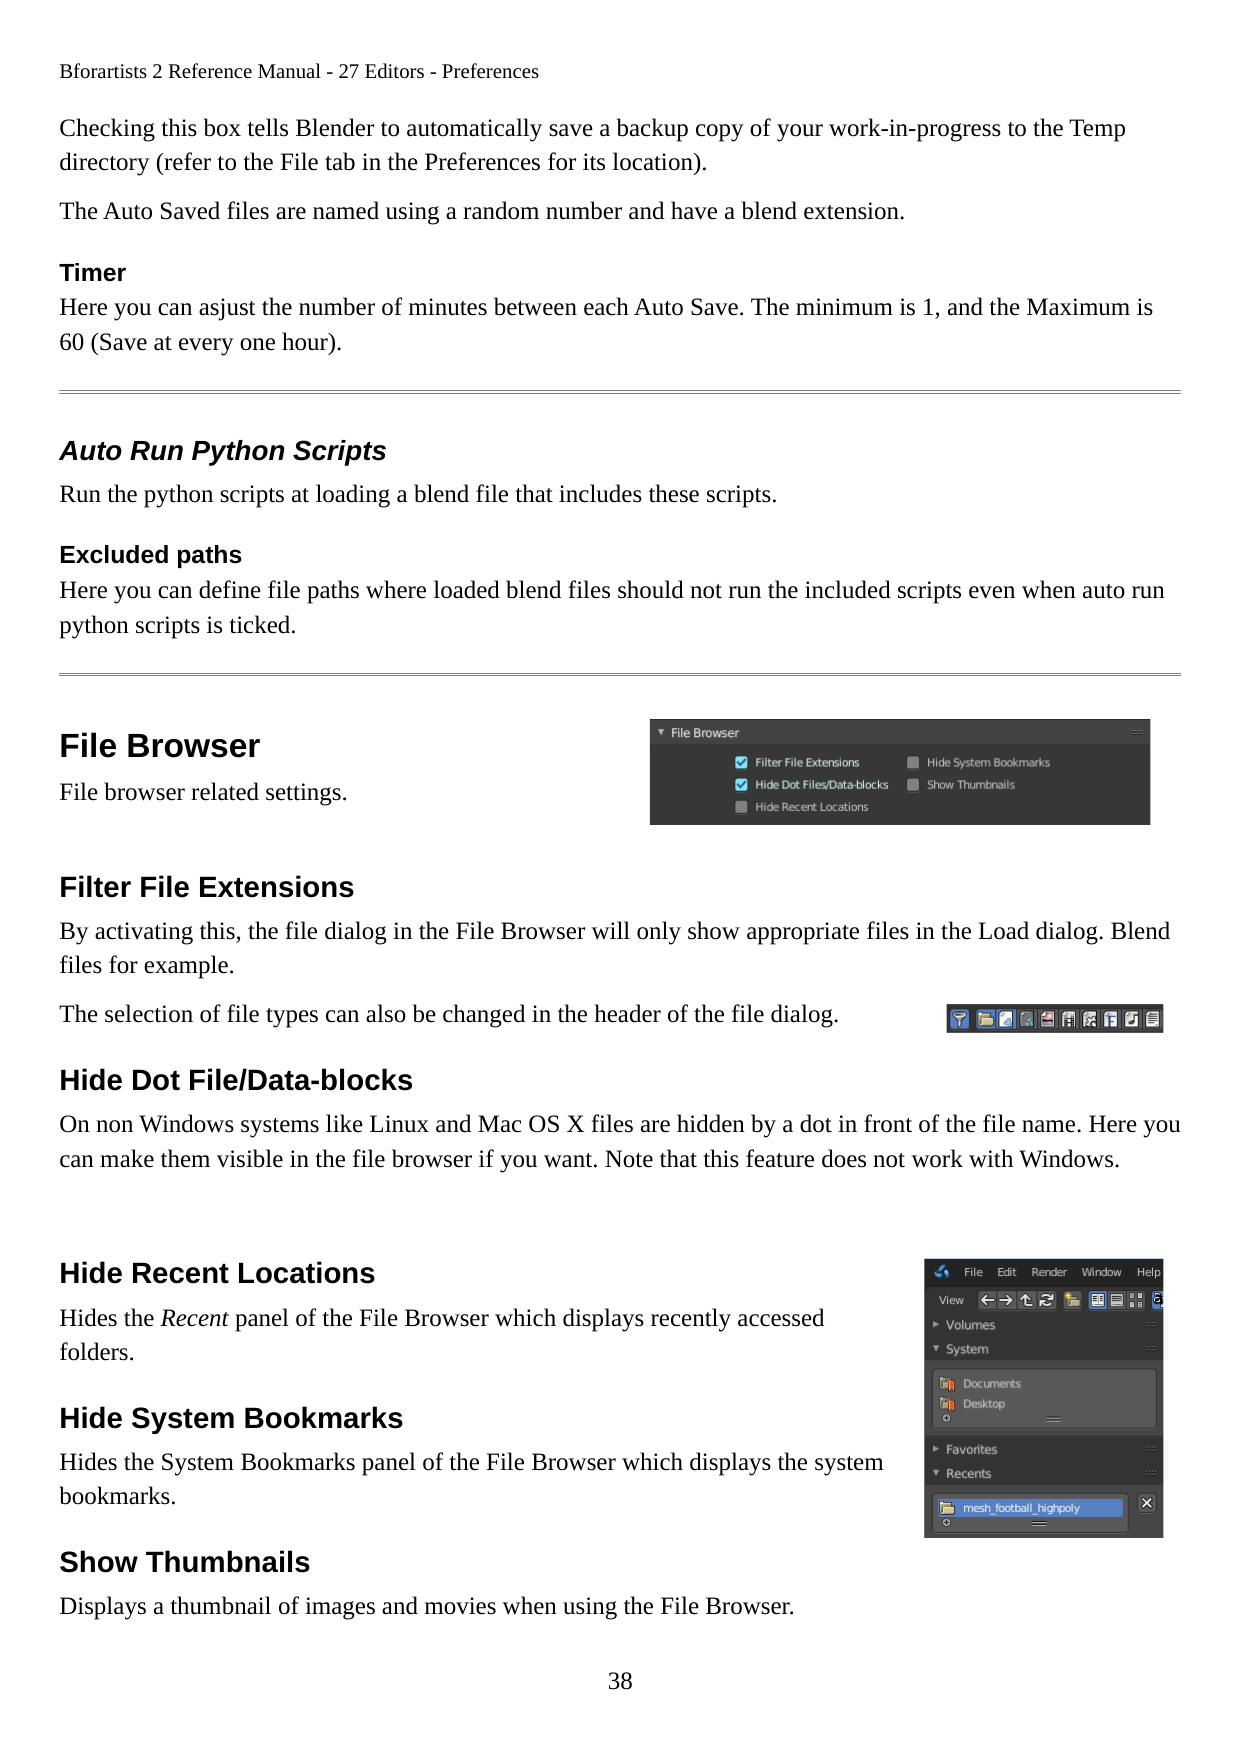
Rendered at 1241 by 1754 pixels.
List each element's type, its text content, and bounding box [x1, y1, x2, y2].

text Run the python scripts at loading a blend file that includes these scripts. [59, 479, 1181, 508]
subtitle [1164, 1401, 1181, 1434]
text File browser related settings. [59, 777, 649, 806]
subtitle File Browser [59, 726, 649, 764]
subtitle Auto Run Python Scripts [59, 435, 1181, 467]
subtitle Filter File Extensions [59, 869, 1181, 903]
text Hides the Recent panel of the File Browser which displays recently accessed folders. [59, 1303, 924, 1366]
text [1151, 777, 1181, 806]
picture [649, 719, 1151, 825]
text Checking this box tells Blender to automatically save a backup copy of your work-in-progress to the Temp directory (refer to the File tab in the Preferences for its location). [59, 113, 1181, 176]
subtitle [1151, 726, 1181, 764]
text Here you can asjust the number of minutes between each Auto Save. The minimum is 1, and the Maximum is 60 (Save at every one hour). [59, 292, 1181, 356]
text Hides the System Bookmarks panel of the File Browser which displays the system bookmarks. [59, 1447, 924, 1510]
text By activating this, the file dialog in the File Browser will only show appropriate files in the Load dialog. Blend files for example. [59, 916, 1181, 979]
subtitle Hide Recent Locations [59, 1256, 1181, 1290]
text The Auto Saved files are named using a random number and have a blend extension. [59, 196, 1181, 225]
subtitle Excluded paths [59, 541, 1181, 569]
text On non Windows systems like Linux and Mac OS X files are hidden by a dot in front of the file name. Here you can make them visible in the file browser if you want. Note that this feature does not work with Windows. [59, 1109, 1181, 1172]
subtitle Timer [59, 258, 1181, 286]
subtitle Show Thumbnails [59, 1545, 1181, 1579]
picture [924, 1258, 1164, 1538]
picture [946, 1004, 1164, 1033]
text Displays a thumbnail of images and movies when using the File Browser. [59, 1591, 1181, 1620]
text The selection of file types can also be changed in the header of the file dialog. [59, 999, 1181, 1028]
subtitle Hide Dot File/Data-blocks [59, 1063, 1181, 1097]
subtitle Hide System Bookmarks [59, 1401, 924, 1434]
text Here you can define file paths where loaded blend files should not run the included scripts even when auto run python scripts is ticked. [59, 575, 1181, 639]
